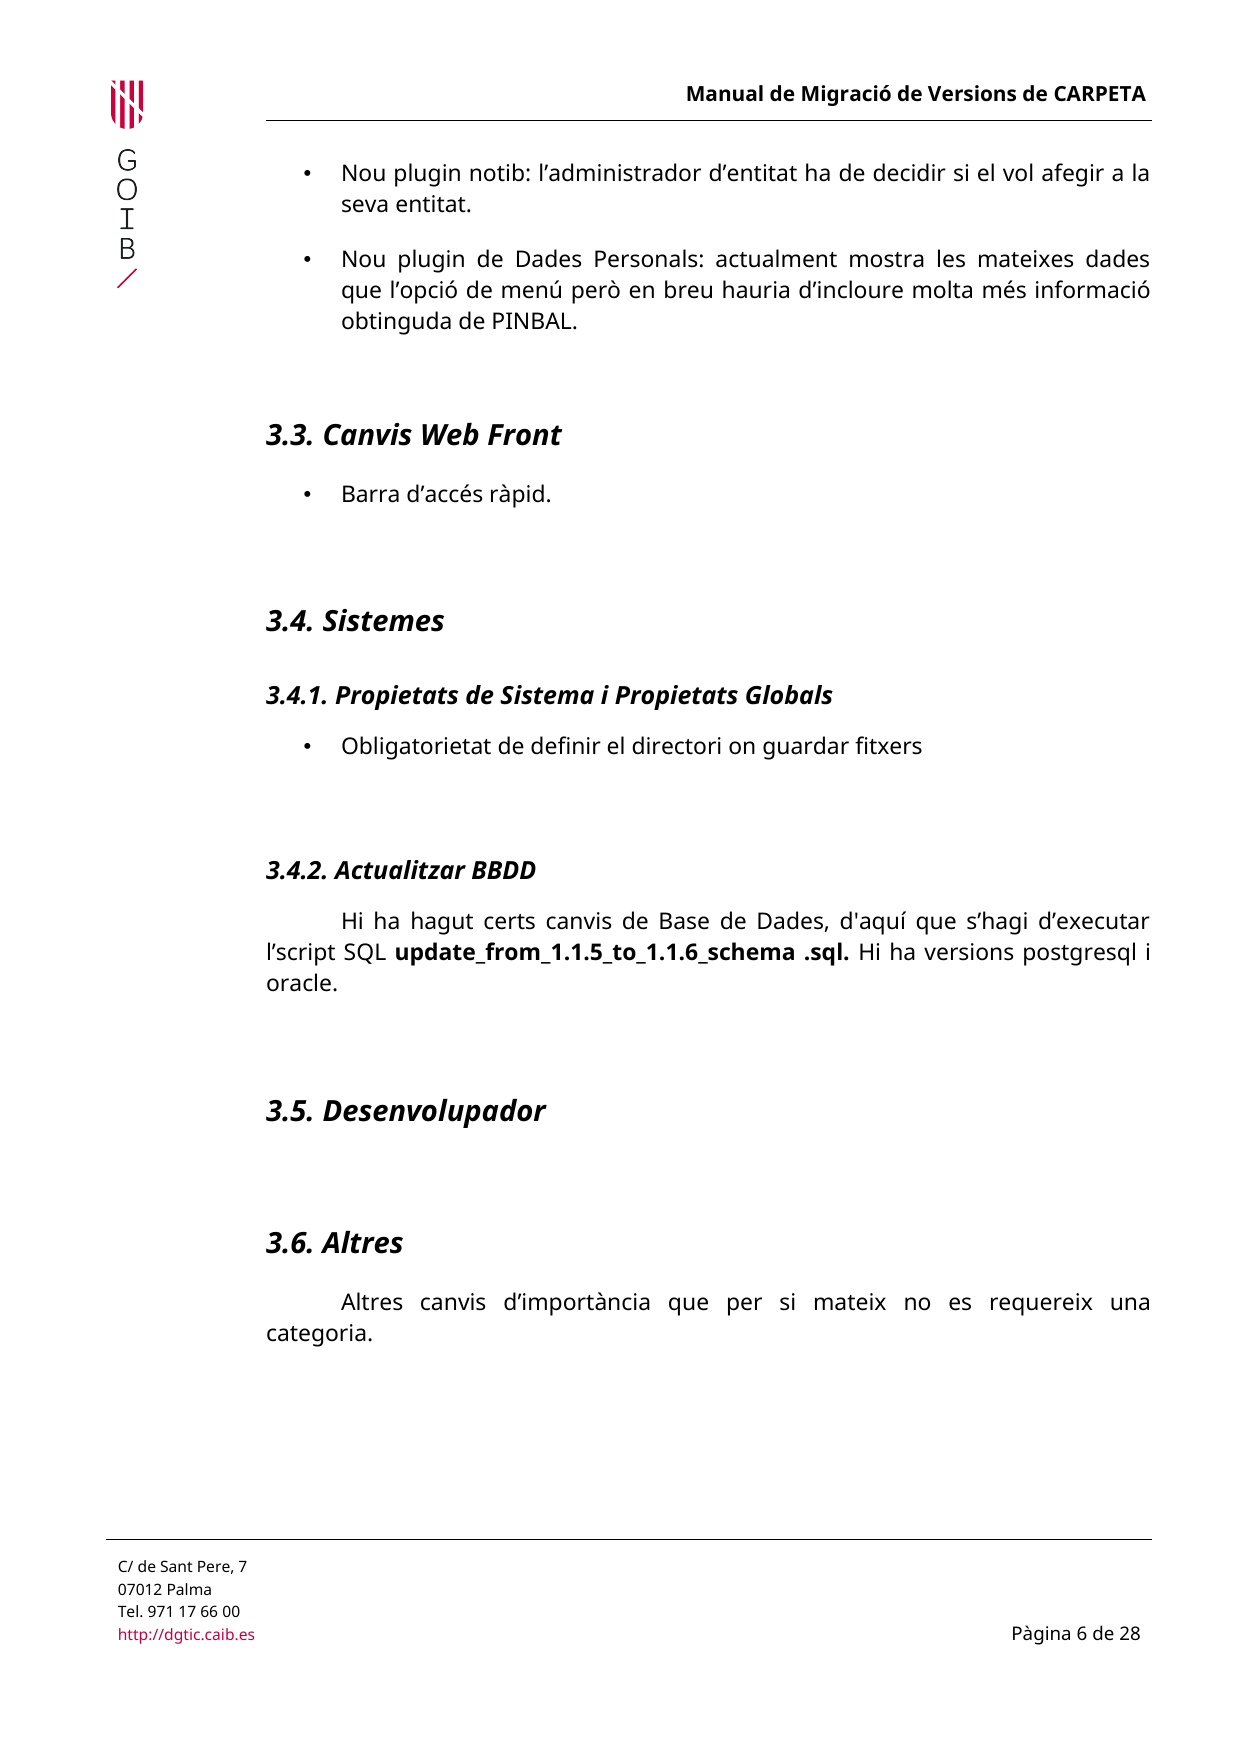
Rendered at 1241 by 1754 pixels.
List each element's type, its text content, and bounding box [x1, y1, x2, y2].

subtitle Propietats de Sistema i Propietats Globals [266, 678, 1152, 712]
subtitle Actualitzar BBDD [266, 853, 1152, 887]
subtitle Altres [266, 1222, 1152, 1262]
list Nou plugin notib: l’administrador d’entitat ha de decidir si el vol afegir a la seva entitat. [303, 156, 1152, 219]
list Hi ha hagut certs canvis de Base de Dades, d'aquí que s’hagi d’executar l’script SQL update_from_1.1.5_to_1.1.6_schema .sql. Hi ha versions postgresql i oracle. [266, 905, 1152, 998]
subtitle Sistemes [266, 601, 1152, 640]
list Altres canvis d’importància que per si mateix no es requereix una categoria. [266, 1286, 1152, 1348]
subtitle Desenvolupador [266, 1090, 1152, 1130]
list Obligatorietat de definir el directori on guardar fitxers [303, 730, 1152, 761]
list Nou plugin de Dades Personals: actualment mostra les mateixes dades que l’opció de menú però en breu hauria d’incloure molta més informació obtinguda de PINBAL. [303, 242, 1152, 336]
subtitle Canvis Web Front [266, 414, 1152, 454]
list Barra d’accés ràpid. [303, 478, 1152, 509]
picture [82, 57, 172, 319]
